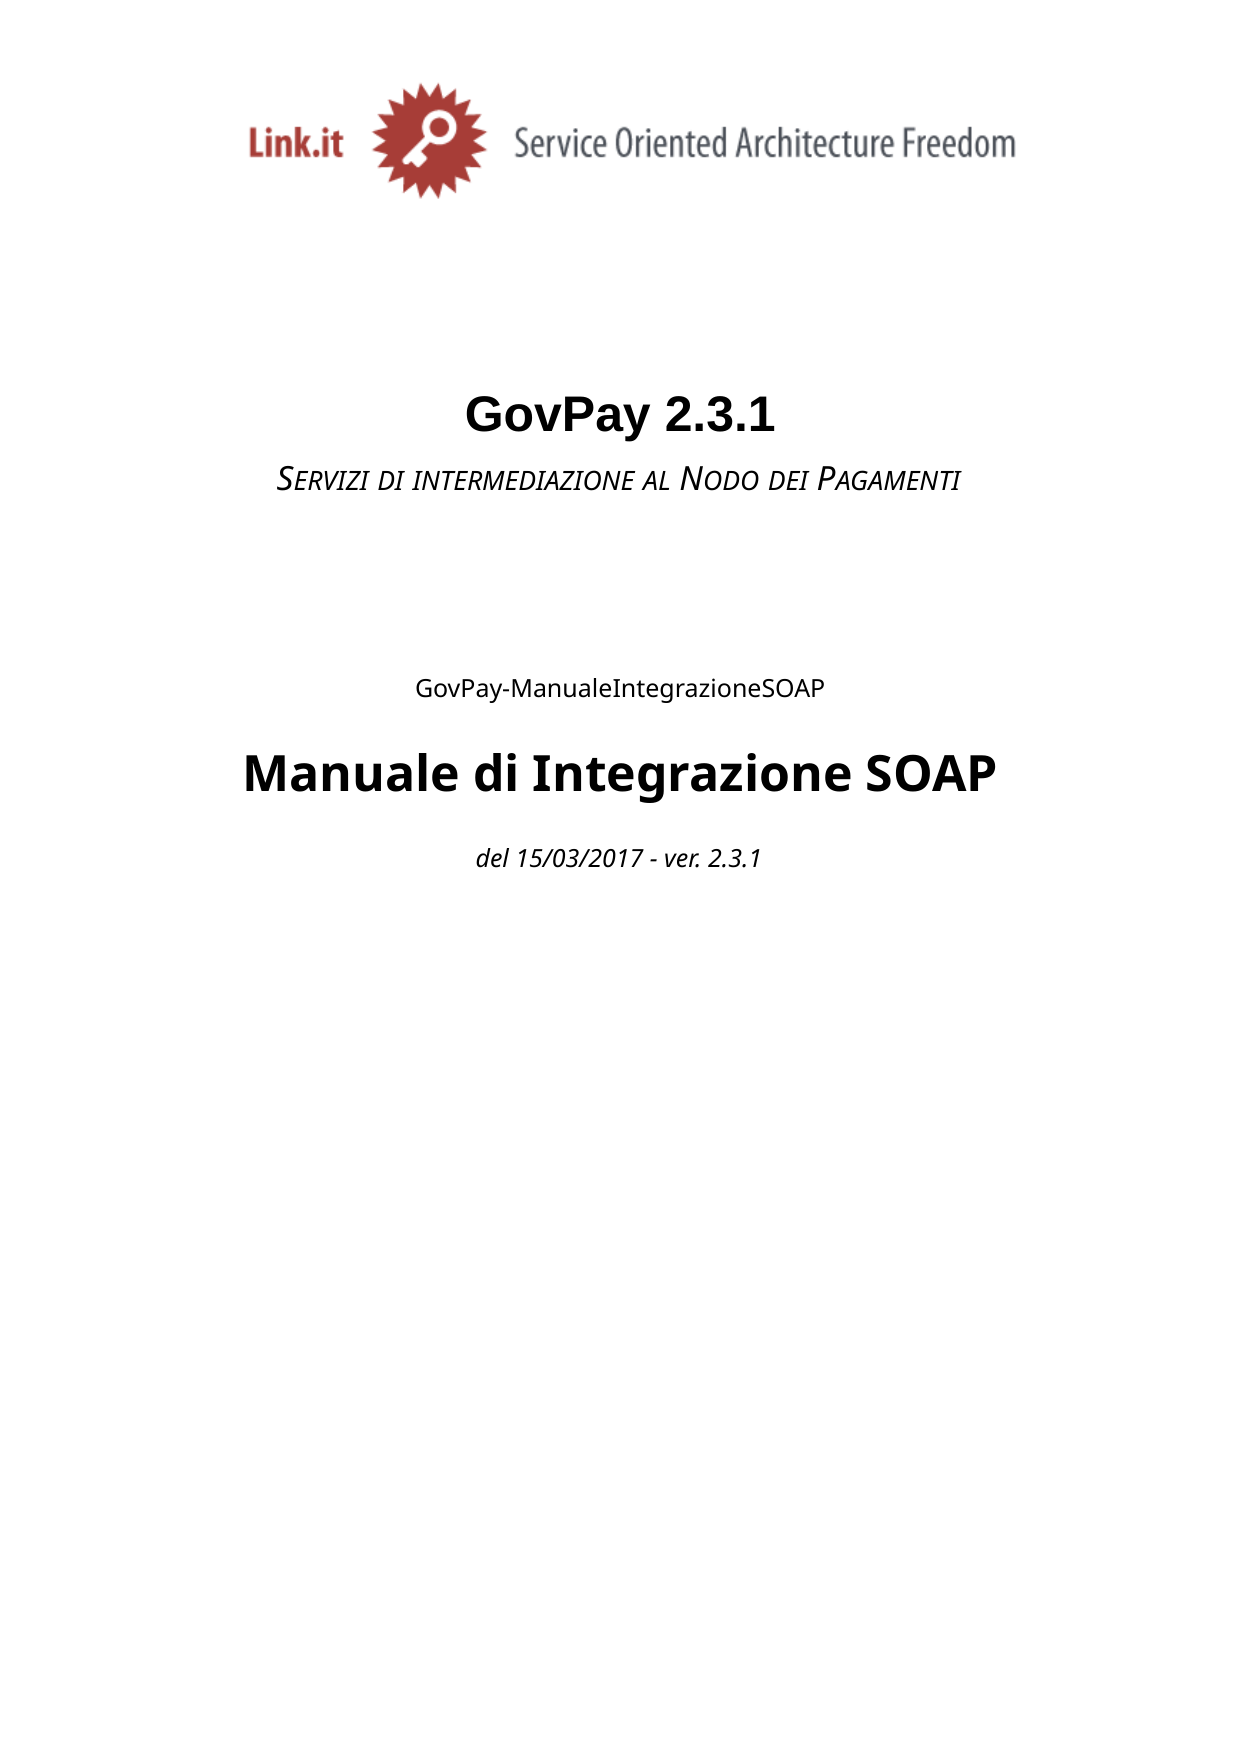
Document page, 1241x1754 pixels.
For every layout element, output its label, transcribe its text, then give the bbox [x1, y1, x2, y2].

text Servizi di intermediazione al Nodo dei Pagamenti [118, 454, 1122, 500]
picture [118, 75, 1123, 209]
subtitle GovPay 2.3.1 [118, 384, 1122, 442]
text GovPay-ManualeIntegrazioneSOAP [118, 670, 1122, 704]
text Manuale di Integrazione SOAP [118, 738, 1122, 807]
text del 15/03/2017 - ver. 2.3.1 [118, 841, 1122, 875]
